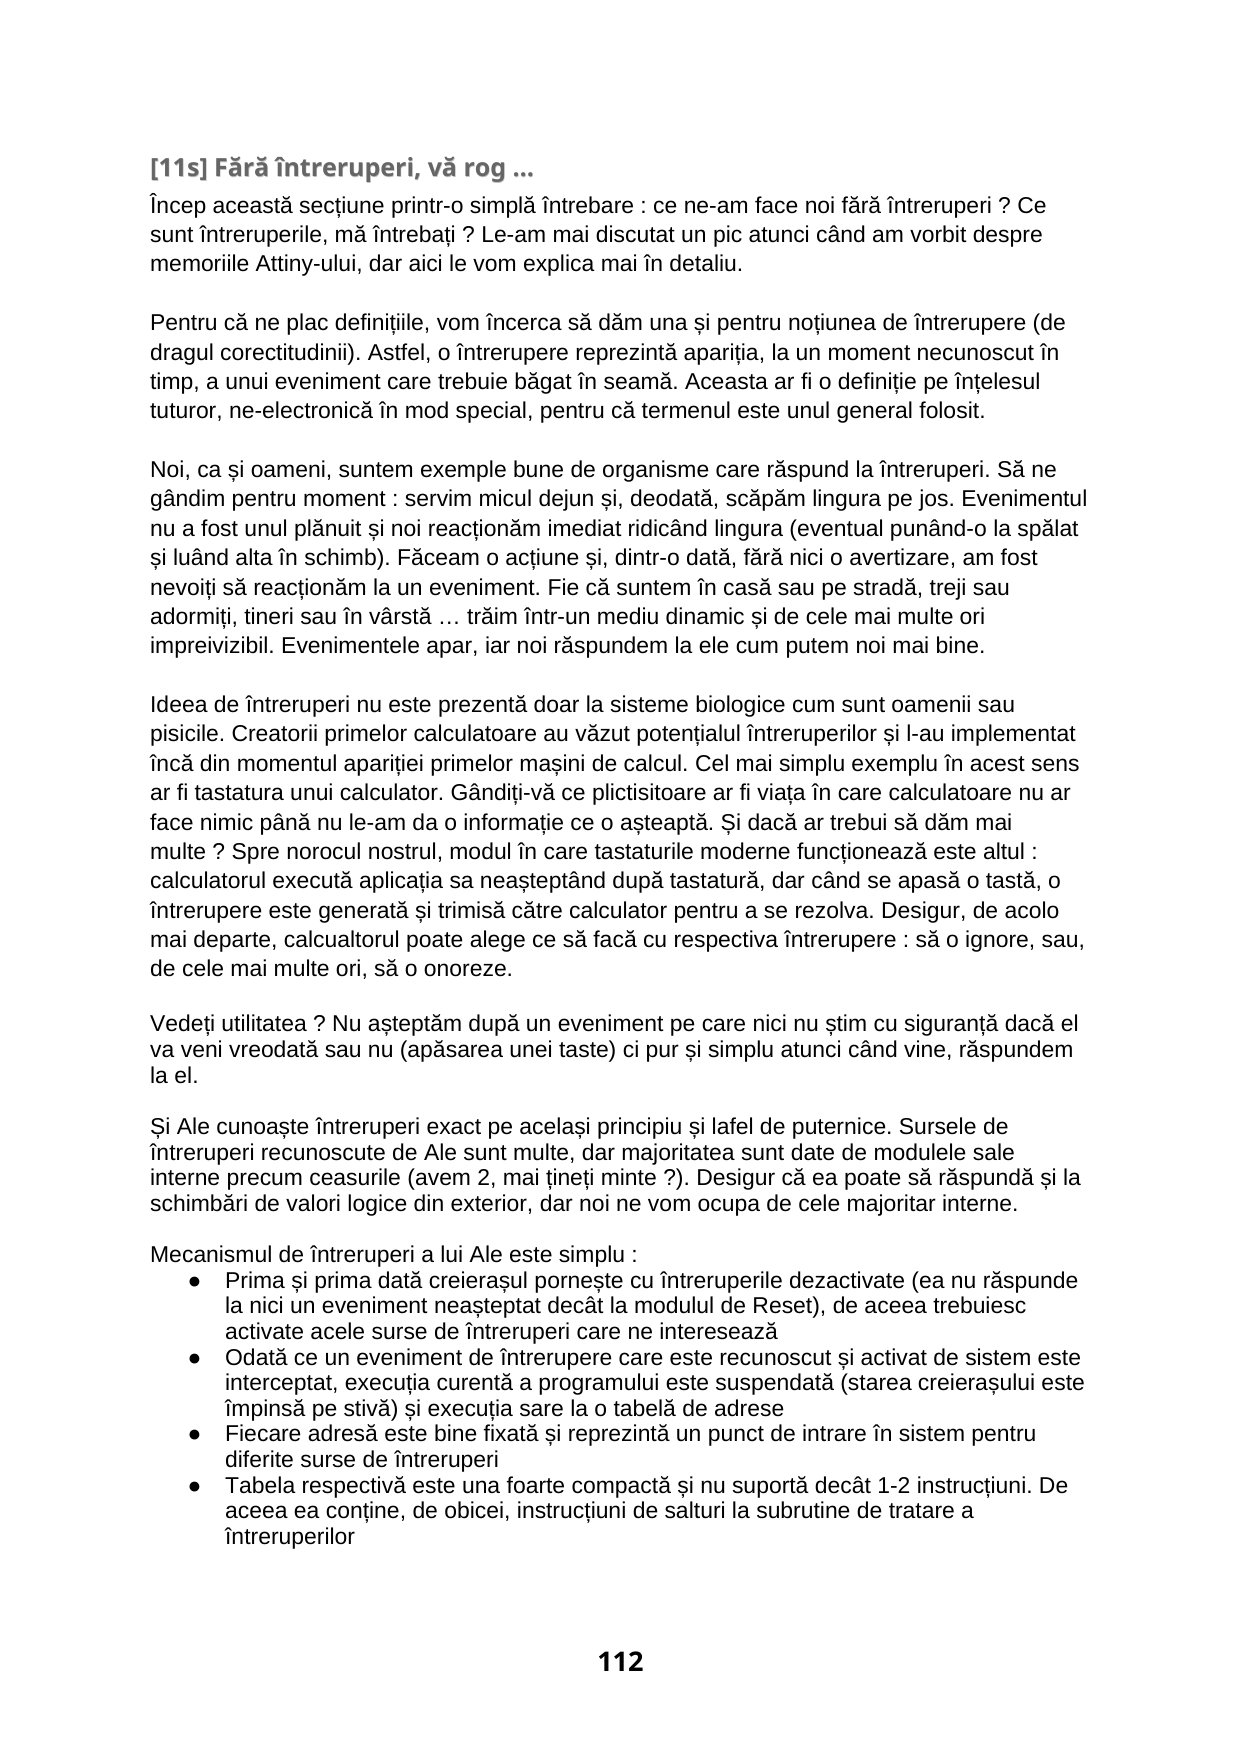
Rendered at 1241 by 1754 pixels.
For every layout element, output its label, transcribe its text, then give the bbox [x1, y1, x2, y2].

list Odată ce un eveniment de întrerupere care este recunoscut și activat de sistem este interceptat, execuția curentă a programului este suspendată (starea creierașului este împinsă pe stivă) și execuția sare la o tabelă de adrese [187, 1344, 1091, 1421]
list Fiecare adresă este bine fixată și reprezintă un punct de intrare în sistem pentru diferite surse de întreruperi [187, 1421, 1091, 1472]
text Ideea de întreruperi nu este prezentă doar la sisteme biologice cum sunt oamenii sau pisicile. Creatorii primelor calculatoare au văzut potențialul întreruperilor și l-au implementat încă din momentul apariției primelor mașini de calcul. Cel mai simplu exemplu în acest sens ar fi tastatura unui calculator. Gândiți-vă ce plictisitoare ar fi viața în care calculatoare nu ar face nimic până nu le-am da o informație ce o așteaptă. Și dacă ar trebui să dăm mai multe ? Spre norocul nostrul, modul în care tastaturile moderne funcționează este altul : calculatorul execută aplicația sa neașteptând după tastatură, dar când se apasă o tastă, o întrerupere este generată și trimisă către calculator pentru a se rezolva. Desigur, de acolo mai departe, calcualtorul poate alege ce să facă cu respectiva întrerupere : să o ignore, sau, de cele mai multe ori, să o onoreze. [150, 692, 1091, 982]
subtitle [11s] Fără întreruperi, vă rog … [150, 150, 1091, 184]
text Mecanismul de întreruperi a lui Ale este simplu : [150, 1242, 1091, 1267]
text Noi, ca și oameni, suntem exemple bune de organisme care răspund la întreruperi. Să ne gândim pentru moment : servim micul dejun și, deodată, scăpăm lingura pe jos. Evenimentul nu a fost unul plănuit și noi reacționăm imediat ridicând lingura (eventual punând-o la spălat și luând alta în schimb). Făceam o acțiune și, dintr-o dată, fără nici o avertizare, am fost nevoiți să reacționăm la un eveniment. Fie că suntem în casă sau pe stradă, treji sau adormiți, tineri sau în vârstă … trăim într-un mediu dinamic și de cele mai multe ori impreivizibil. Evenimentele apar, iar noi răspundem la ele cum putem noi mai bine. [150, 457, 1091, 659]
text Și Ale cunoaște întreruperi exact pe același principiu și lafel de puternice. Sursele de întreruperi recunoscute de Ale sunt multe, dar majoritatea sunt date de modulele sale interne precum ceasurile (avem 2, mai țineți minte ?). Desigur că ea poate să răspundă și la schimbări de valori logice din exterior, dar noi ne vom ocupa de cele majoritar interne. [150, 1114, 1091, 1216]
text Încep această secțiune printr-o simplă întrebare : ce ne-am face noi fără întreruperi ? Ce sunt întreruperile, mă întrebați ? Le-am mai discutat un pic atunci când am vorbit despre memoriile Attiny-ului, dar aici le vom explica mai în detaliu. [150, 192, 1091, 277]
list Prima și prima dată creierașul pornește cu întreruperile dezactivate (ea nu răspunde la nici un eveniment neașteptat decât la modulul de Reset), de aceea trebuiesc activate acele surse de întreruperi care ne interesează [187, 1267, 1091, 1344]
list Tabela respectivă este una foarte compactă și nu suportă decât 1-2 instrucțiuni. De aceea ea conține, de obicei, instrucțiuni de salturi la subrutine de tratare a întreruperilor [187, 1472, 1091, 1549]
text Vedeți utilitatea ? Nu așteptăm după un eveniment pe care nici nu știm cu siguranță dacă el va veni vreodată sau nu (apăsarea unei taste) ci pur și simplu atunci când vine, răspundem la el. [150, 1011, 1091, 1088]
text Pentru că ne plac definițiile, vom încerca să dăm una și pentru noțiunea de întrerupere (de dragul corectitudinii). Astfel, o întrerupere reprezintă apariția, la un moment necunoscut în timp, a unui eveniment care trebuie băgat în seamă. Aceasta ar fi o definiție pe înțelesul tuturor, ne-electronică în mod special, pentru că termenul este unul general folosit. [150, 310, 1091, 424]
